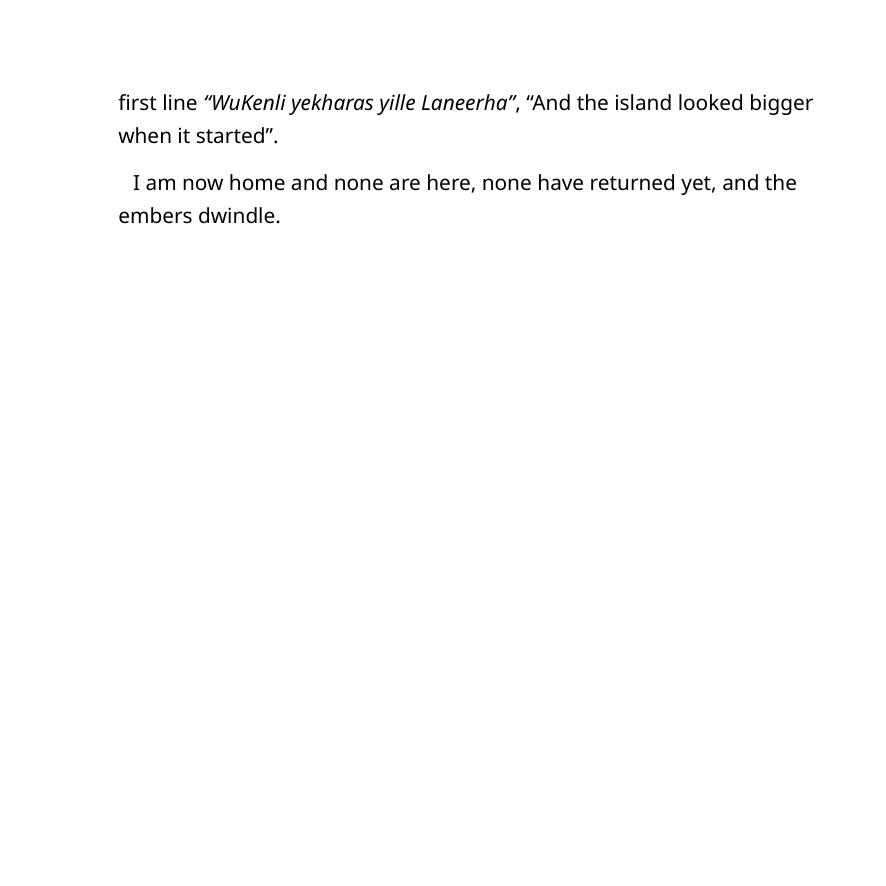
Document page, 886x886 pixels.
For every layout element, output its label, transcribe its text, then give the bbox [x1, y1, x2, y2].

text I am now home and none are here, none have returned yet, and the embers dwindle. [118, 168, 827, 229]
text first line “WuKenli yekharas yille Laneerha”, “And the island looked bigger when it started”. [118, 88, 827, 149]
